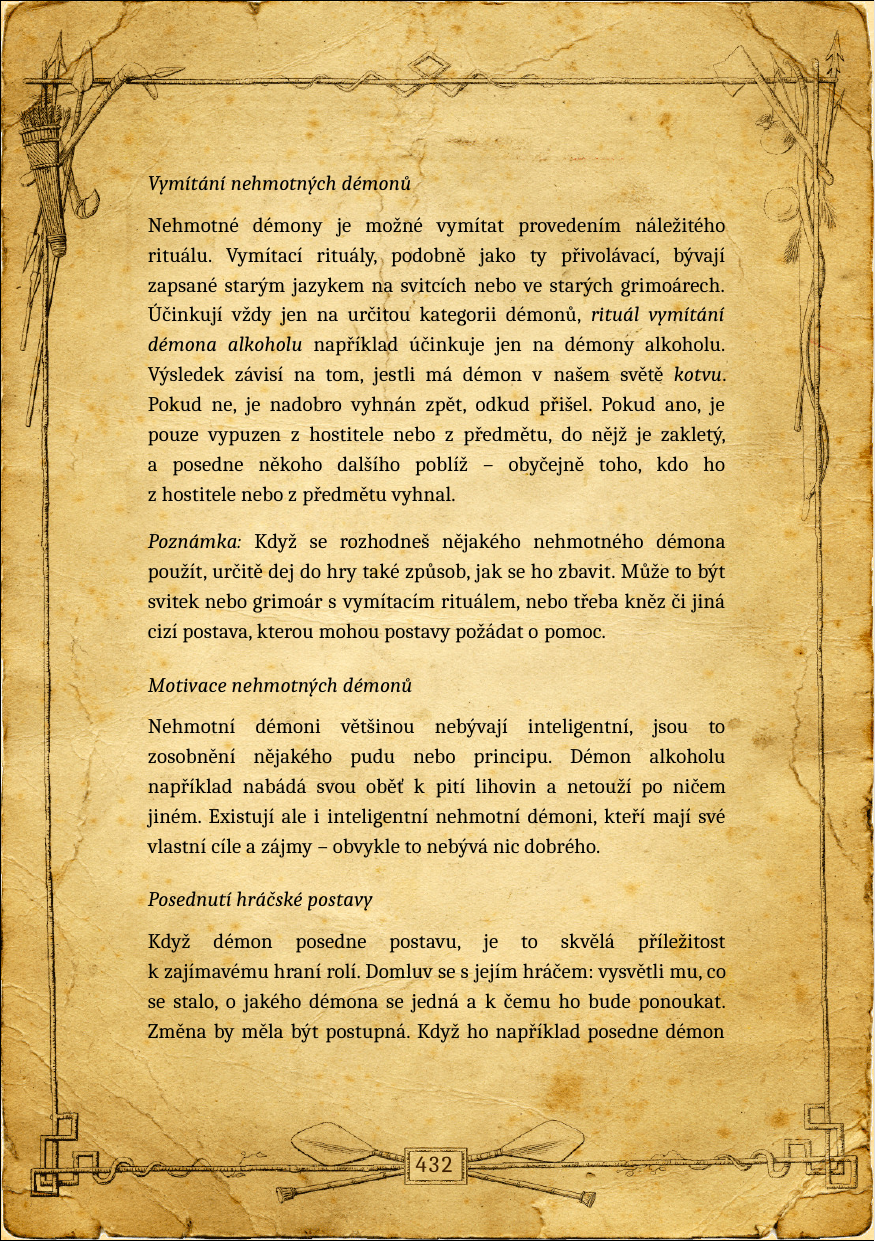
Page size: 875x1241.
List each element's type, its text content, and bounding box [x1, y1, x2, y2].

text Posednutí hráčské postavy [148, 888, 726, 912]
text Motivace nehmotných démonů [148, 673, 726, 697]
text Nehmotné démony je možné vymítat provedením náležitého rituálu. Vymítací rituály, podobně jako ty přivolávací, bývají zapsané starým jazykem na svitcích nebo ve starých grimoárech. Účinkují vždy jen na určitou kategorii démonů, rituál vymítání démona alkoholu například účinkuje jen na démony alkoholu. Výsledek závisí na tom, jestli má démon v⁠ našem světě kotvu. Pokud ne, je nadobro vyhnán zpět, odkud přišel. Pokud ano, je pouze vypuzen z⁠ hostitele nebo z⁠ předmětu, do nějž je zakletý, a⁠ posedne někoho dalšího poblíž – obyčejně toho, kdo ho z⁠ hostitele nebo z⁠ předmětu vyhnal. [148, 213, 726, 506]
picture [1, 1, 874, 1240]
text Vymítání nehmotných démonů [148, 172, 726, 196]
text Když démon posedne postavu, je to skvělá příležitost k⁠ zajímavému hraní rolí. Domluv se s⁠ jejím hráčem: vysvětli mu, co se stalo, o⁠ jakého démona se jedná a⁠ k⁠ čemu ho bude ponoukat. Změna by měla být postupná. Když ho například posedne démon [148, 930, 726, 1043]
text Poznámka: Když se rozhodneš nějakého nehmotného démona použít, určitě dej do hry také způsob, jak se ho zbavit. Může to být svitek nebo grimoár s⁠ vymítacím rituálem, nebo třeba kněz či jiná cizí postava, kterou mohou postavy požádat o⁠ pomoc. [148, 530, 726, 644]
text Nehmotní démoni většinou nebývají inteligentní, jsou to zosobnění nějakého pudu nebo principu. Démon alkoholu například nabádá svou oběť k⁠ pití lihovin a⁠ netouží po ničem jiném. Existují ale i⁠ inteligentní nehmotní démoni, kteří mají své vlastní cíle a⁠ zájmy – obvykle to nebývá nic dobrého. [148, 715, 726, 858]
